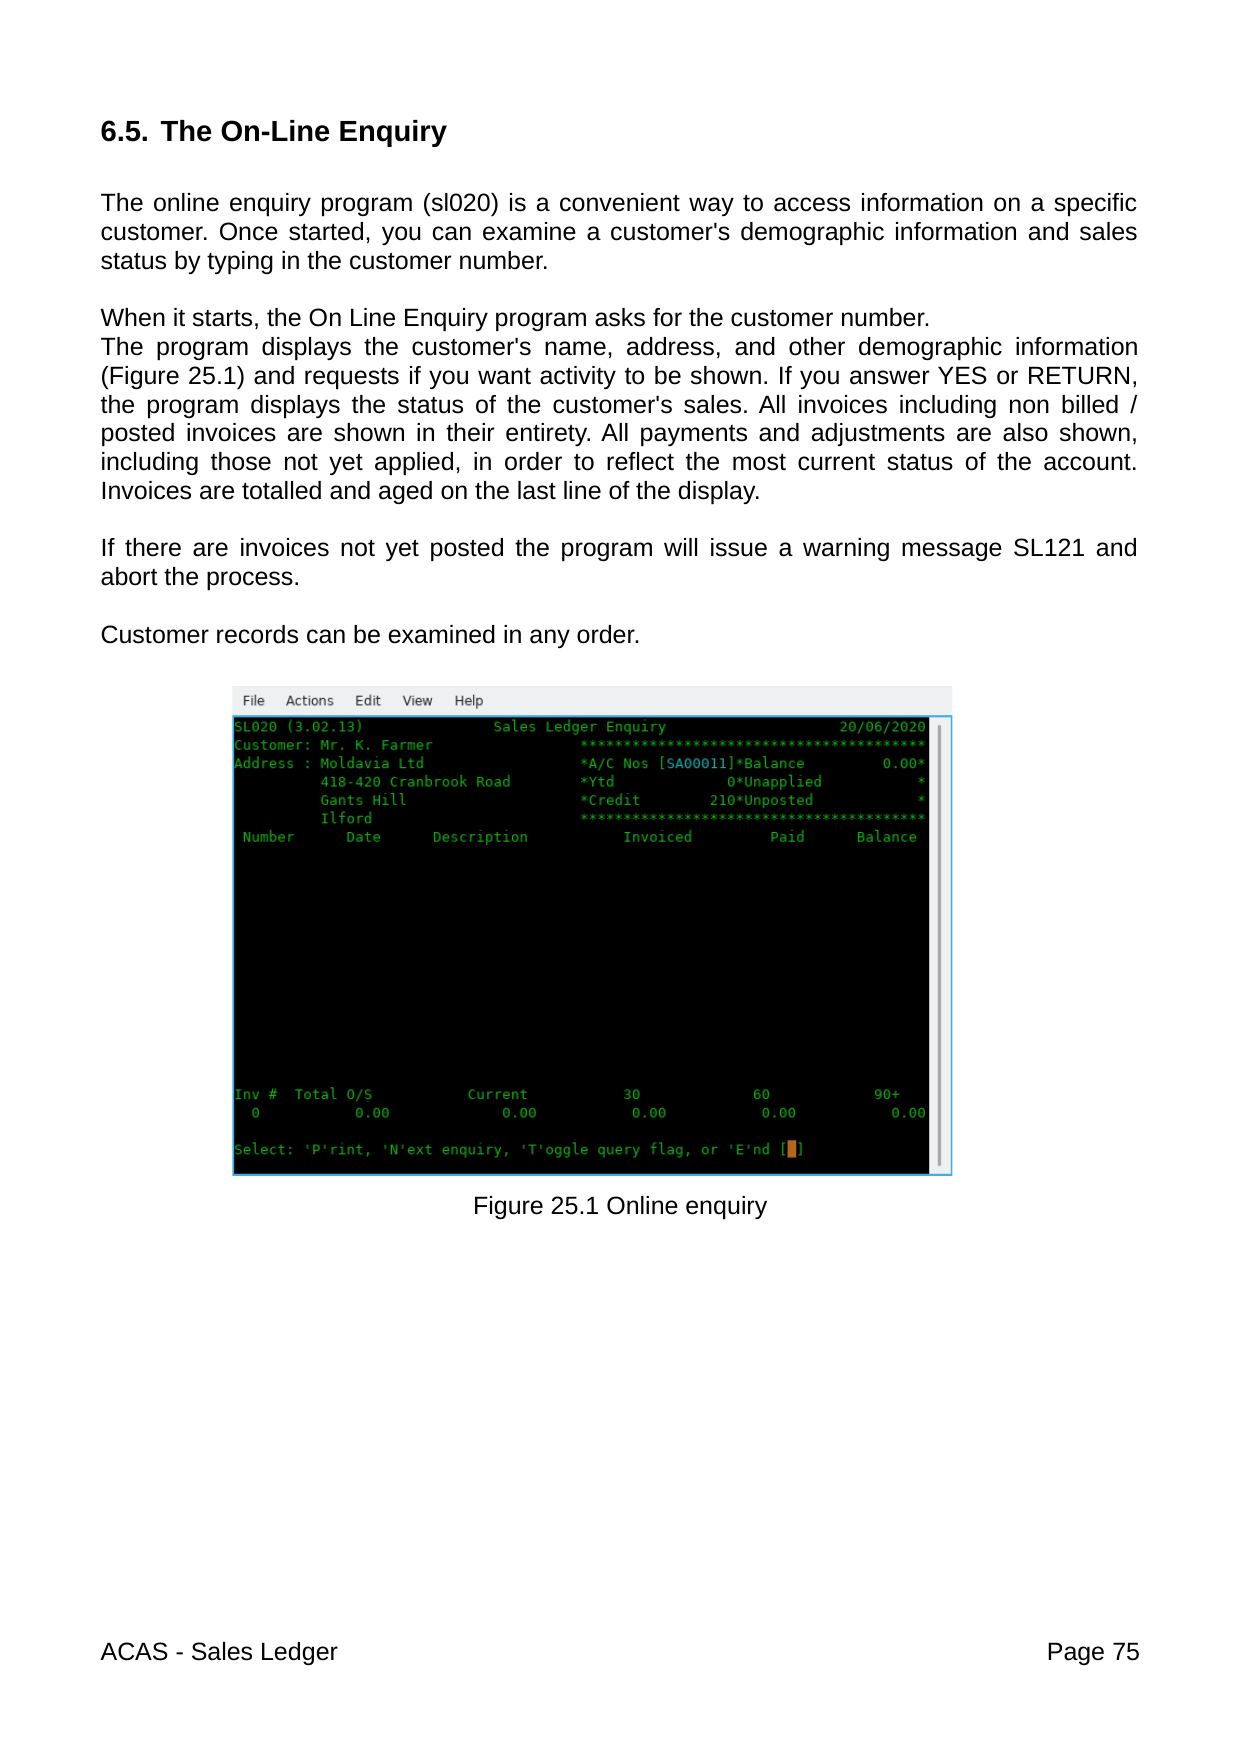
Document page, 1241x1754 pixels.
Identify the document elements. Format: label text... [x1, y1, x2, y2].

picture [232, 686, 953, 1176]
text The program displays the customer's name, address, and other demographic information (Figure 25.1) and requests if you want activity to be shown. If you answer YES or RETURN, the program displays the status of the customer's sales. All invoices including non billed / posted invoices are shown in their entirety. All payments and adjustments are also shown, including those not yet applied, in order to reflect the most current status of the account. Invoices are totalled and aged on the last line of the display. [100, 332, 1140, 504]
subtitle The On-Line Enquiry [100, 113, 1140, 147]
text If there are invoices not yet posted the program will issue a warning message SL121 and abort the process. [100, 533, 1140, 591]
text When it starts, the On Line Enquiry program asks for the customer number. [100, 303, 1140, 332]
text The online enquiry program (sl020) is a convenient way to access information on a specific customer. Once started, you can examine a customer's demographic information and sales status by typing in the customer number. [100, 188, 1140, 274]
text Figure 25.1 Online enquiry [100, 1191, 1140, 1219]
text Customer records can be examined in any order. [100, 619, 1140, 648]
